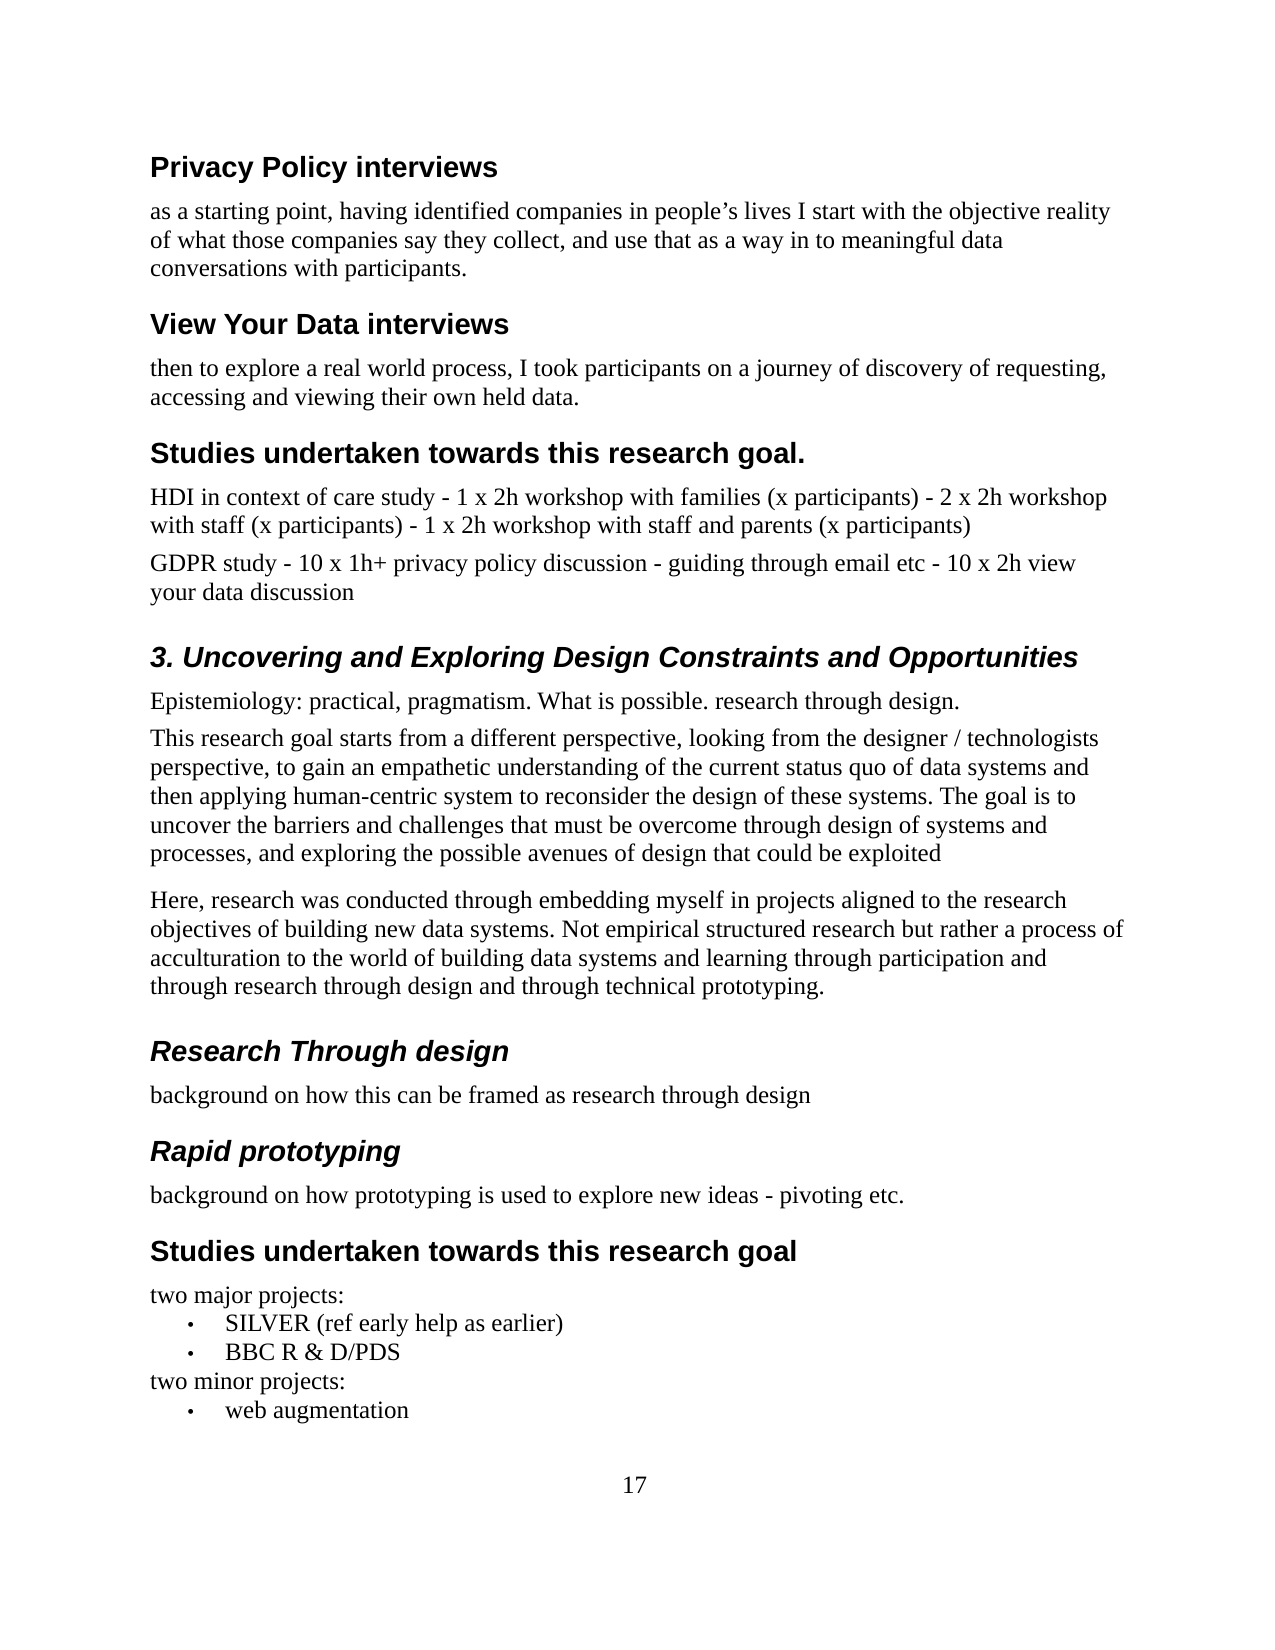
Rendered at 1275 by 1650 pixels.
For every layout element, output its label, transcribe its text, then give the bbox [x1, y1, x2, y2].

list web augmentation [187, 1395, 1125, 1423]
text This research goal starts from a different perspective, looking from the designer / technologists perspective, to gain an empathetic understanding of the current status quo of data systems and then applying human-centric system to reconsider the design of these systems. The goal is to uncover the barriers and challenges that must be overcome through design of systems and processes, and exploring the possible avenues of design that could be exploited [150, 723, 1125, 867]
text Here, research was conducted through embedding myself in projects aligned to the research objectives of building new data systems. Not empirical structured research but rather a process of acculturation to the world of building data systems and learning through participation and through research through design and through technical prototyping. [150, 885, 1125, 1000]
list SILVER (ref early help as earlier) [187, 1308, 1125, 1337]
text GDPR study - 10 x 1h+ privacy policy discussion - guiding through email etc - 10 x 2h view your data discussion [150, 548, 1125, 606]
subtitle Studies undertaken towards this research goal [150, 1234, 1125, 1267]
text background on how this can be framed as research through design [150, 1080, 1125, 1109]
text then to explore a real world process, I took participants on a journey of discovery of requesting, accessing and viewing their own held data. [150, 353, 1125, 411]
subtitle Rapid prototyping [150, 1134, 1125, 1167]
list BBC R & D/PDS [187, 1337, 1125, 1366]
subtitle Privacy Policy interviews [150, 150, 1125, 183]
text Epistemiology: practical, pragmatism. What is possible. research through design. [150, 686, 1125, 714]
subtitle Research Through design [150, 1034, 1125, 1068]
text two major projects: [150, 1280, 1125, 1308]
text as a starting point, having identified companies in people’s lives I start with the objective reality of what those companies say they collect, and use that as a way in to meaningful data conversations with participants. [150, 196, 1125, 282]
text HDI in context of care study - 1 x 2h workshop with families (x participants) - 2 x 2h workshop with staff (x participants) - 1 x 2h workshop with staff and parents (x participants) [150, 482, 1125, 539]
subtitle Studies undertaken towards this research goal. [150, 436, 1125, 469]
subtitle View Your Data interviews [150, 307, 1125, 341]
text background on how prototyping is used to explore new ideas - pivoting etc. [150, 1180, 1125, 1209]
text two minor projects: [150, 1366, 1125, 1395]
subtitle 3. Uncovering and Exploring Design Constraints and Opportunities [150, 640, 1125, 673]
